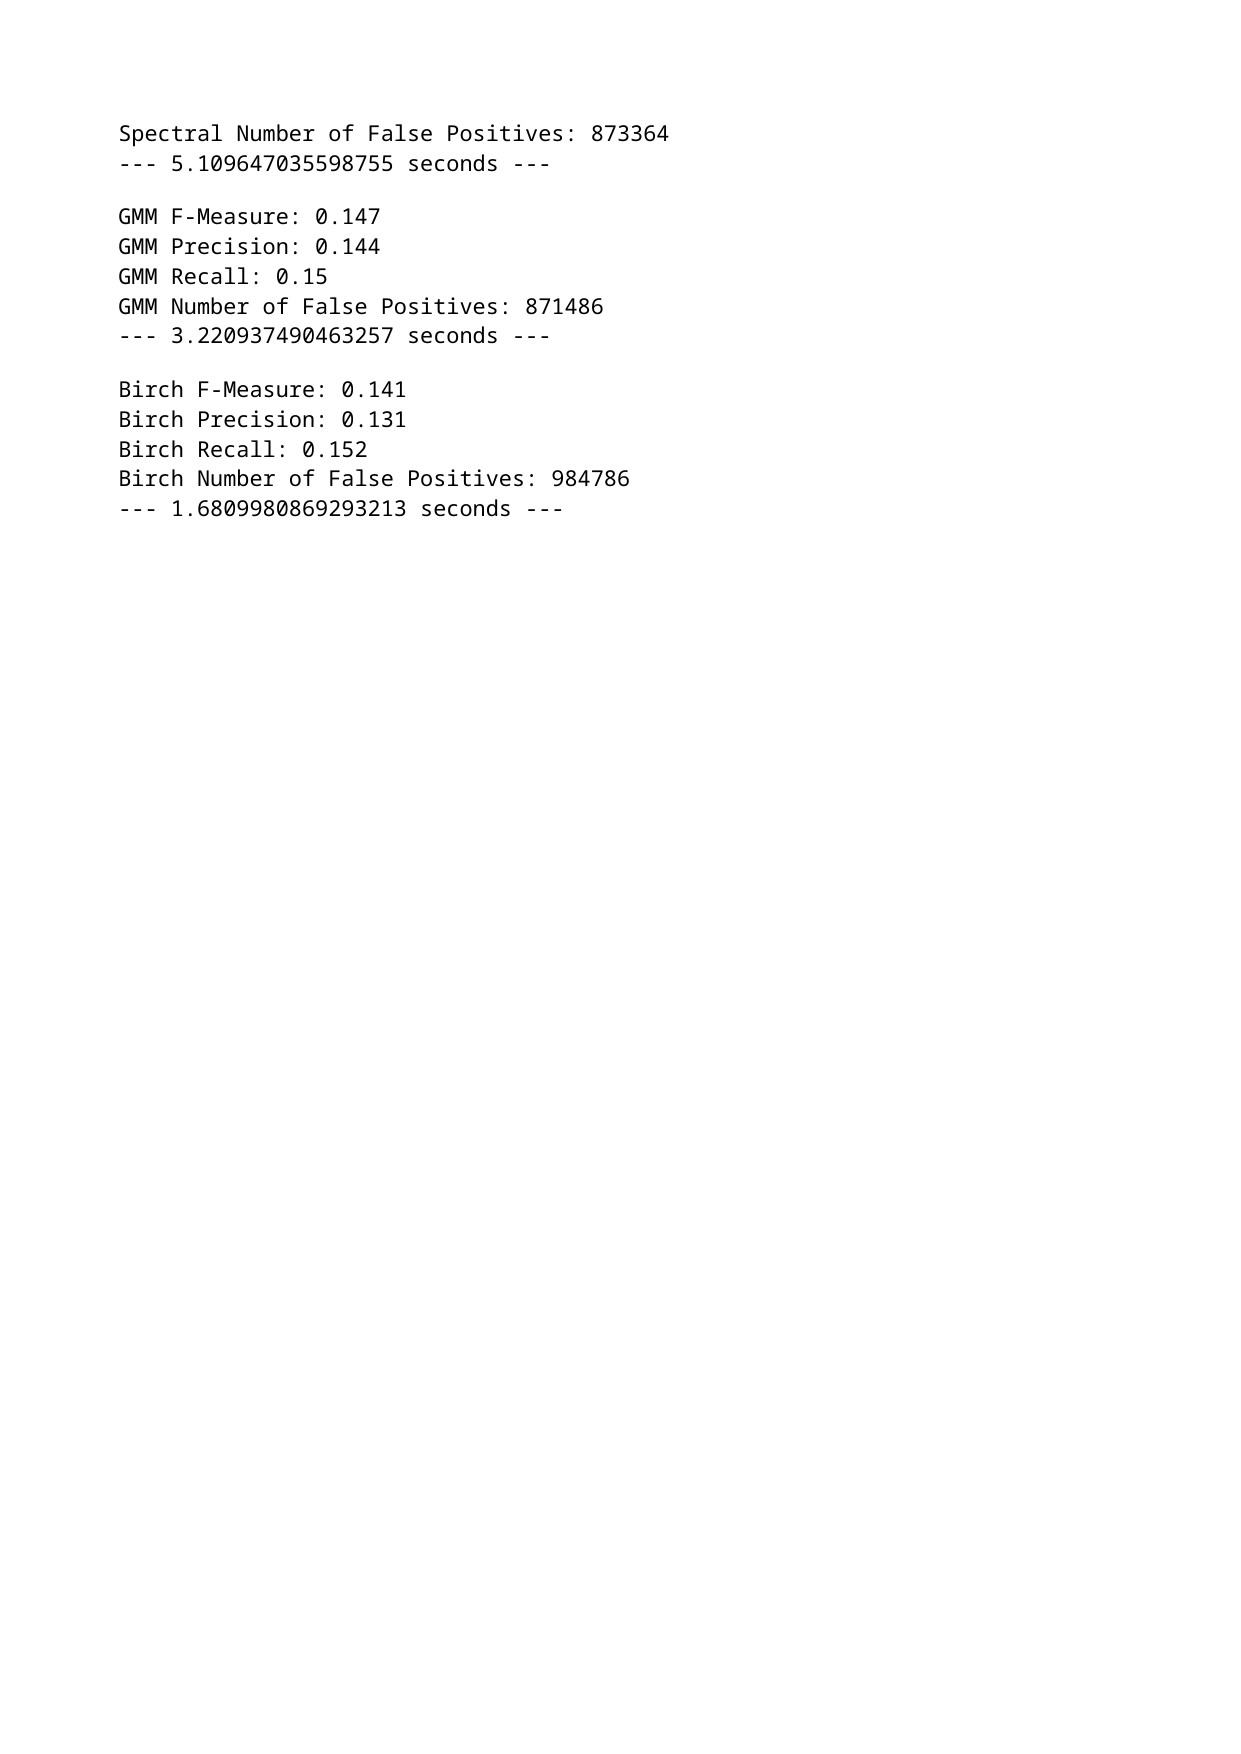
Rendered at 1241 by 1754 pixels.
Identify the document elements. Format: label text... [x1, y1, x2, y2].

text Birch Recall: 0.152 [118, 433, 1122, 463]
text GMM Recall: 0.15 [118, 261, 1122, 291]
text GMM F-Measure: 0.147 [118, 201, 1122, 231]
text Birch Precision: 0.131 [118, 404, 1122, 433]
text --- 3.220937490463257 seconds --- [118, 321, 1122, 350]
text --- 5.109647035598755 seconds --- [118, 148, 1122, 178]
text GMM Precision: 0.144 [118, 231, 1122, 261]
text Spectral Number of False Positives: 873364 [118, 118, 1122, 148]
text --- 1.6809980869293213 seconds --- [118, 493, 1122, 523]
text GMM Number of False Positives: 871486 [118, 291, 1122, 321]
text Birch Number of False Positives: 984786 [118, 463, 1122, 493]
text Birch F-Measure: 0.141 [118, 374, 1122, 404]
